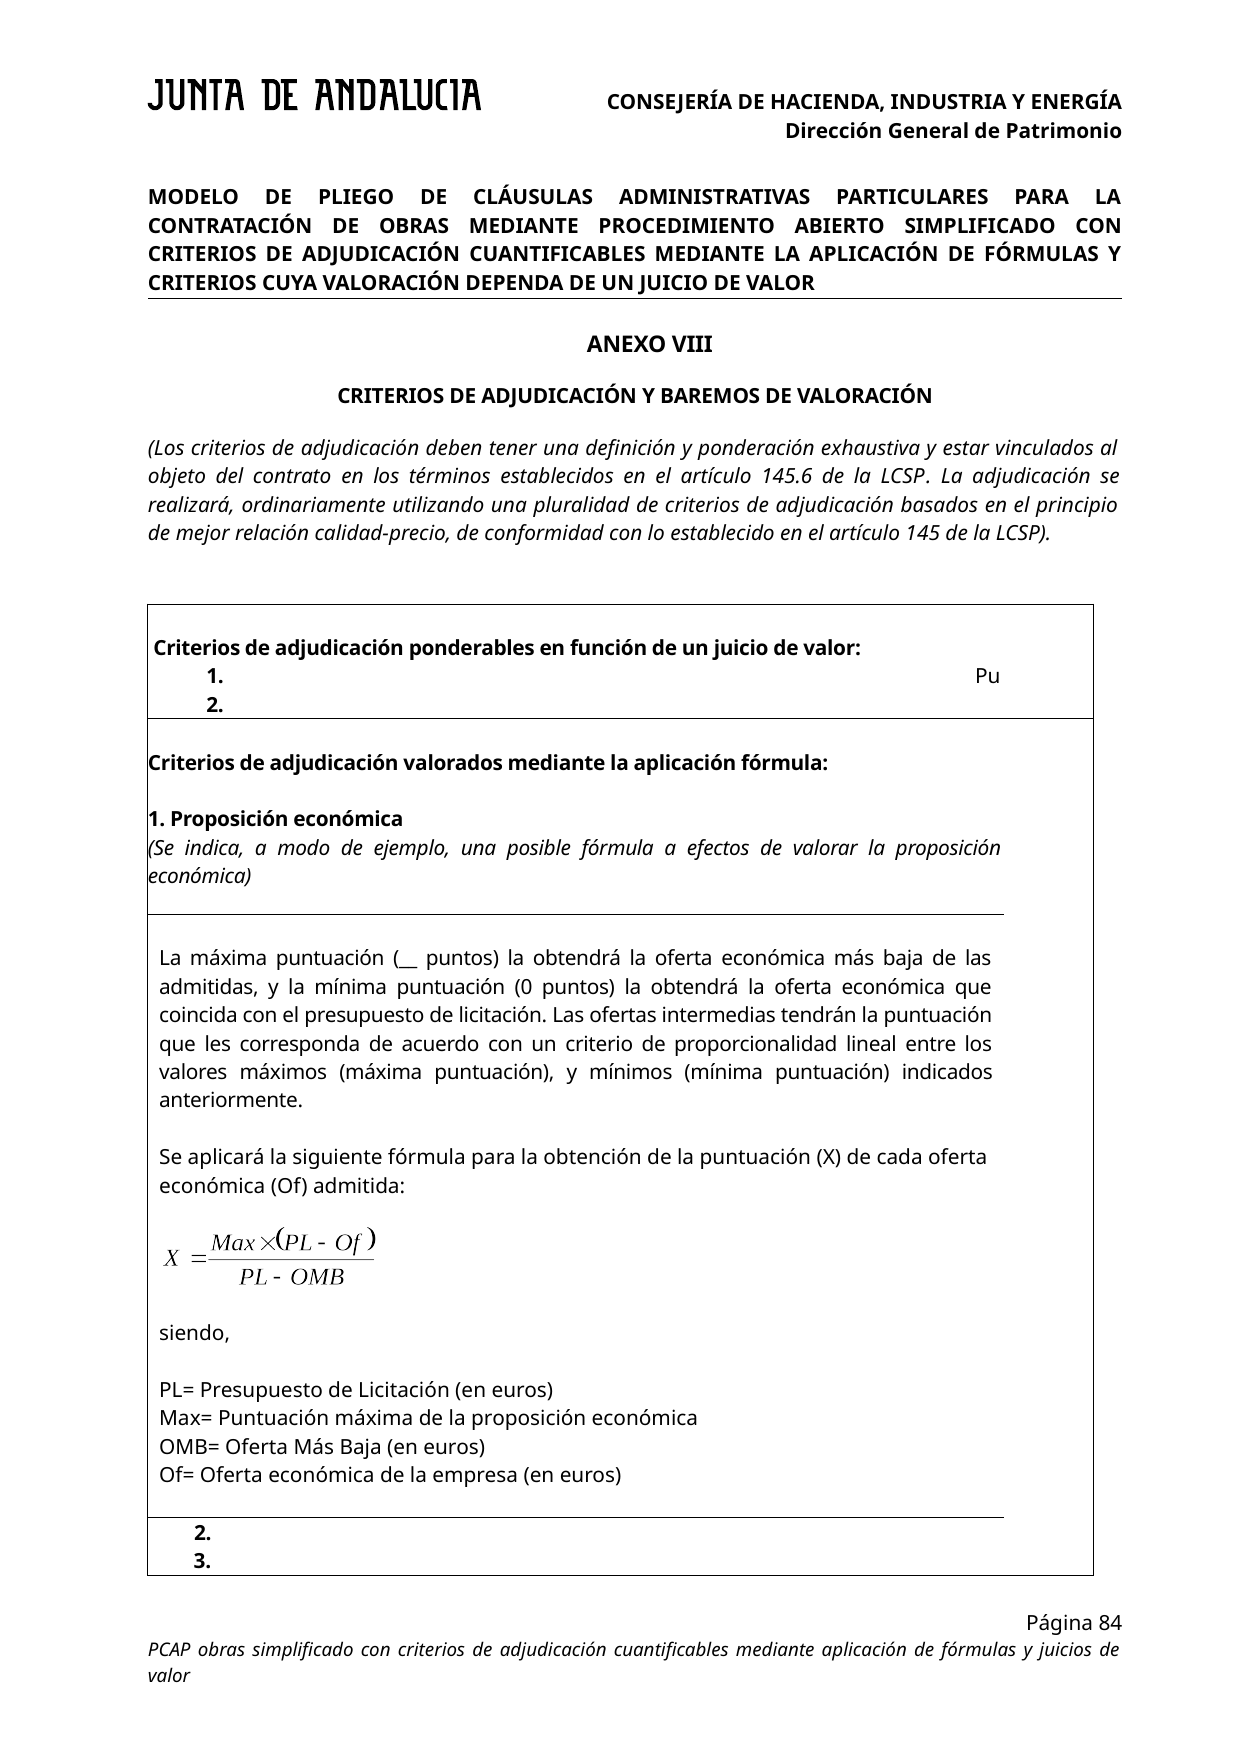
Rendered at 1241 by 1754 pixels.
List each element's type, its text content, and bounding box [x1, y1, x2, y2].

table_cell La máxima puntuación (__ puntos) la obtendrá la oferta económica más baja de las admitidas, y la mínima puntuación (0 puntos) la obtendrá la oferta económica que coincida con el presupuesto de licitación. Las ofertas intermedias tendrán la puntuación que les corresponda de acuerdo con un criterio de proporcionalidad lineal entre los valores máximos (máxima puntuación), y mínimos (mínima puntuación) indicados anteriormente. Se aplicará la siguiente fórmula para la obtención de la puntuación (X) de cada oferta económica (Of) admitida: [148, 944, 1004, 1199]
table_cell [148, 661, 206, 718]
text MODELO DE PLIEGO DE CLÁUSULAS ADMINISTRATIVAS PARTICULARES PARA LA CONTRATACIÓN DE OBRAS MEDIANTE PROCEDIMIENTO ABIERTO SIMPLIFICADO CON CRITERIOS DE ADJUDICACIÓN CUANTIFICABLES MEDIANTE LA APLICACIÓN DE FÓRMULAS Y CRITERIOS CUYA VALORACIÓN DEPENDA DE UN JUICIO DE VALOR [148, 182, 1122, 298]
text CRITERIOS DE ADJUDICACIÓN Y BAREMOS DE VALORACIÓN [148, 382, 1122, 410]
table_cell [1004, 719, 1048, 1575]
table_cell 2. 3. [148, 1518, 1004, 1575]
table_cell [1048, 719, 1093, 1575]
table_header [148, 915, 727, 943]
table_header [1004, 605, 1048, 661]
table_cell [1048, 661, 1093, 718]
table_header Criterios de adjudicación ponderables en función de un juicio de valor: [148, 605, 1004, 661]
table_header [727, 915, 1004, 943]
table_cell siendo, PL= Presupuesto de Licitación (en euros) Max= Puntuación máxima de la proposición económica OMB= Oferta Más Baja (en euros) Of= Oferta económica de la empresa (en euros) [148, 1199, 1004, 1517]
text ANEXO VIII [177, 328, 1122, 359]
table_cell Criterios de adjudicación valorados mediante la aplicación fórmula: 1. Proposición económica (Se indica, a modo de ejemplo, una posible fórmula a efectos de valorar la proposición económica) [148, 719, 1004, 914]
table_header [1048, 605, 1093, 661]
table_cell 1. 2. [206, 661, 1004, 718]
table_cell Pu [1004, 661, 1048, 718]
text (Los criterios de adjudicación deben tener una definición y ponderación exhaustiva y estar vinculados al objeto del contrato en los términos establecidos en el artículo 145.6 de la LCSP. La adjudicación se realizará, ordinariamente utilizando una pluralidad de criterios de adjudicación basados en el principio de mejor relación calidad-precio, de conformidad con lo establecido en el artículo 145 de la LCSP). [148, 433, 1122, 547]
